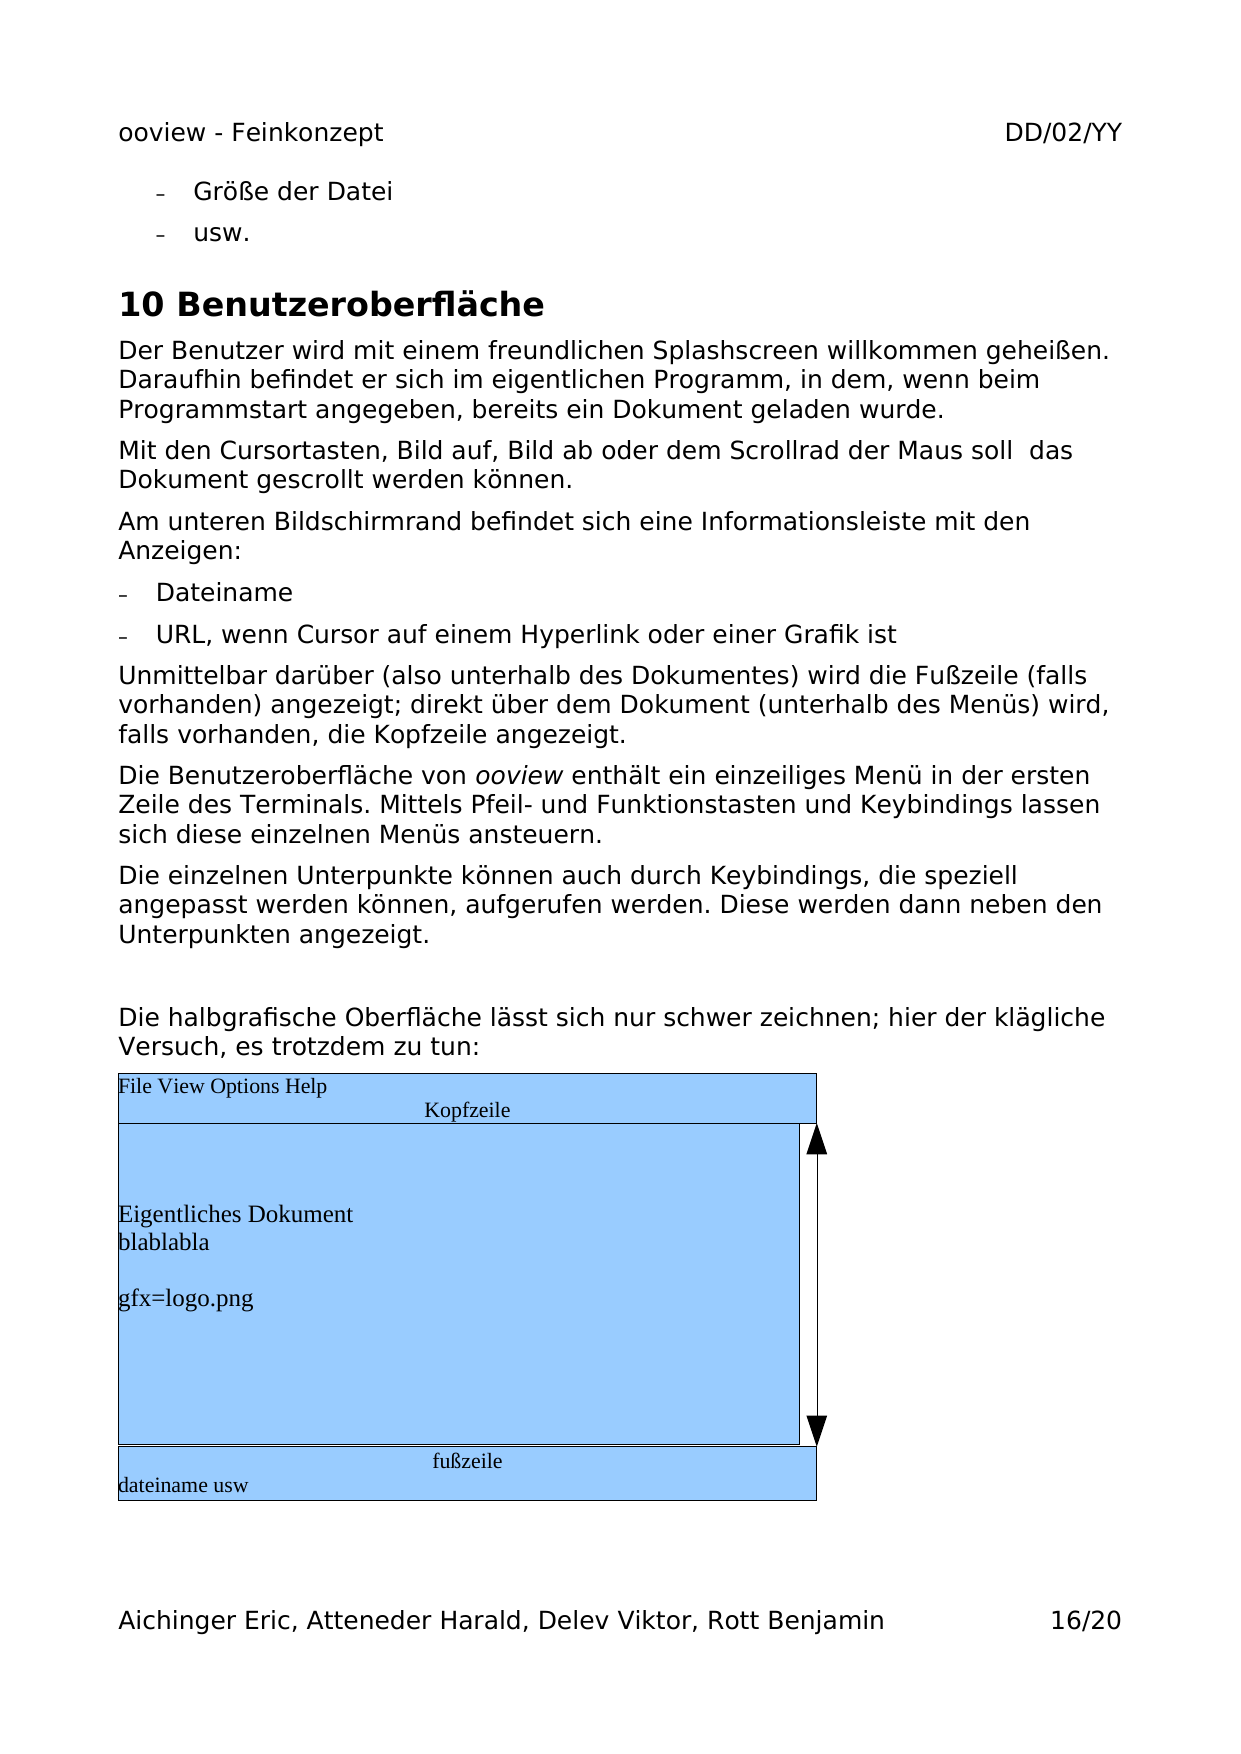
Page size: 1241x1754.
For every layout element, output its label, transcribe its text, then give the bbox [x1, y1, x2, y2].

subtitle Benutzeroberfläche [118, 285, 1122, 324]
list Dateiname [118, 578, 1122, 607]
text Die einzelnen Unterpunkte können auch durch Keybindings, die speziell angepasst werden können, aufgerufen werden. Diese werden dann neben den Unterpunkten angezeigt. [118, 861, 1122, 949]
list Größe der Datei [156, 177, 1122, 206]
list usw. [156, 218, 1122, 248]
text Die halbgrafische Oberfläche lässt sich nur schwer zeichnen; hier der klägliche Versuch, es trotzdem zu tun: [118, 1003, 1122, 1061]
text Die Benutzeroberfläche von ooview enthält ein einzeiliges Menü in der ersten Zeile des Terminals. Mittels Pfeil- und Funktionstasten und Keybindings lassen sich diese einzelnen Menüs ansteuern. [118, 761, 1122, 849]
text Mit den Cursortasten, Bild auf, Bild ab oder dem Scrollrad der Maus soll das Dokument gescrollt werden können. [118, 436, 1122, 495]
list URL, wenn Cursor auf einem Hyperlink oder einer Grafik ist [118, 620, 1122, 649]
text Der Benutzer wird mit einem freundlichen Splashscreen willkommen geheißen. Daraufhin befindet er sich im eigentlichen Programm, in dem, wenn beim Programmstart angegeben, bereits ein Dokument geladen wurde. [118, 336, 1122, 424]
text Am unteren Bildschirmrand befindet sich eine Informationsleiste mit den Anzeigen: [118, 507, 1122, 566]
text Unmittelbar darüber (also unterhalb des Dokumentes) wird die Fußzeile (falls vorhanden) angezeigt; direkt über dem Dokument (unterhalb des Menüs) wird, falls vorhanden, die Kopfzeile angezeigt. [118, 661, 1122, 749]
